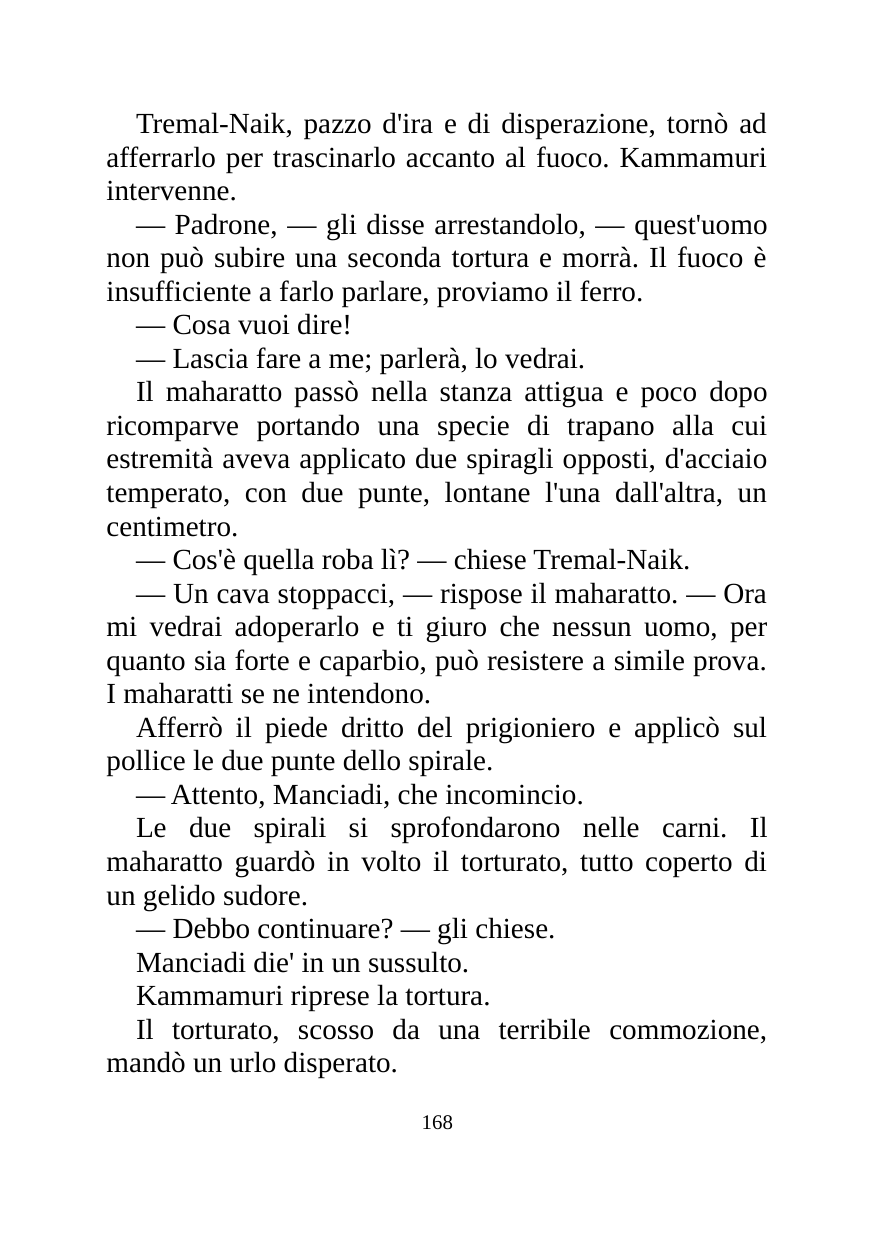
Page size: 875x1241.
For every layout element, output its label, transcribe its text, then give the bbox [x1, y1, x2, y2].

text Kammamuri riprese la tortura. [106, 978, 768, 1012]
text Le due spirali si sprofondarono nelle carni. Il maharatto guardò in volto il torturato, tutto coperto di un gelido sudore. [106, 811, 768, 911]
text Il torturato, scosso da una terribile commozione, mandò un urlo disperato. [106, 1012, 768, 1079]
text Il maharatto passò nella stanza attigua e poco dopo ricomparve portando una specie di trapano alla cui estremità aveva applicato due spiragli opposti, d'acciaio temperato, con due punte, lontane l'una dall'altra, un centimetro. [106, 374, 768, 542]
text — Cosa vuoi dire! [106, 307, 768, 341]
text — Un cava stoppacci, — rispose il maharatto. — Ora mi vedrai adoperarlo e ti giuro che nessun uomo, per quanto sia forte e caparbio, può resistere a simile prova. I maharatti se ne intendono. [106, 576, 768, 710]
text Tremal-Naik, pazzo d'ira e di disperazione, tornò ad afferrarlo per trascinarlo accanto al fuoco. Kammamuri intervenne. [106, 106, 768, 207]
text — Padrone, — gli disse arrestandolo, — quest'uomo non può subire una seconda tortura e morrà. Il fuoco è insufficiente a farlo parlare, proviamo il ferro. [106, 207, 768, 307]
text — Cos'è quella roba lì? — chiese Tremal-Naik. [106, 542, 768, 576]
text — Lascia fare a me; parlerà, lo vedrai. [106, 341, 768, 374]
text — Debbo continuare? — gli chiese. [106, 911, 768, 945]
text Afferrò il piede dritto del prigioniero e applicò sul pollice le due punte dello spirale. [106, 710, 768, 777]
text — Attento, Manciadi, che incomincio. [106, 777, 768, 811]
text Manciadi die' in un sussulto. [106, 945, 768, 978]
